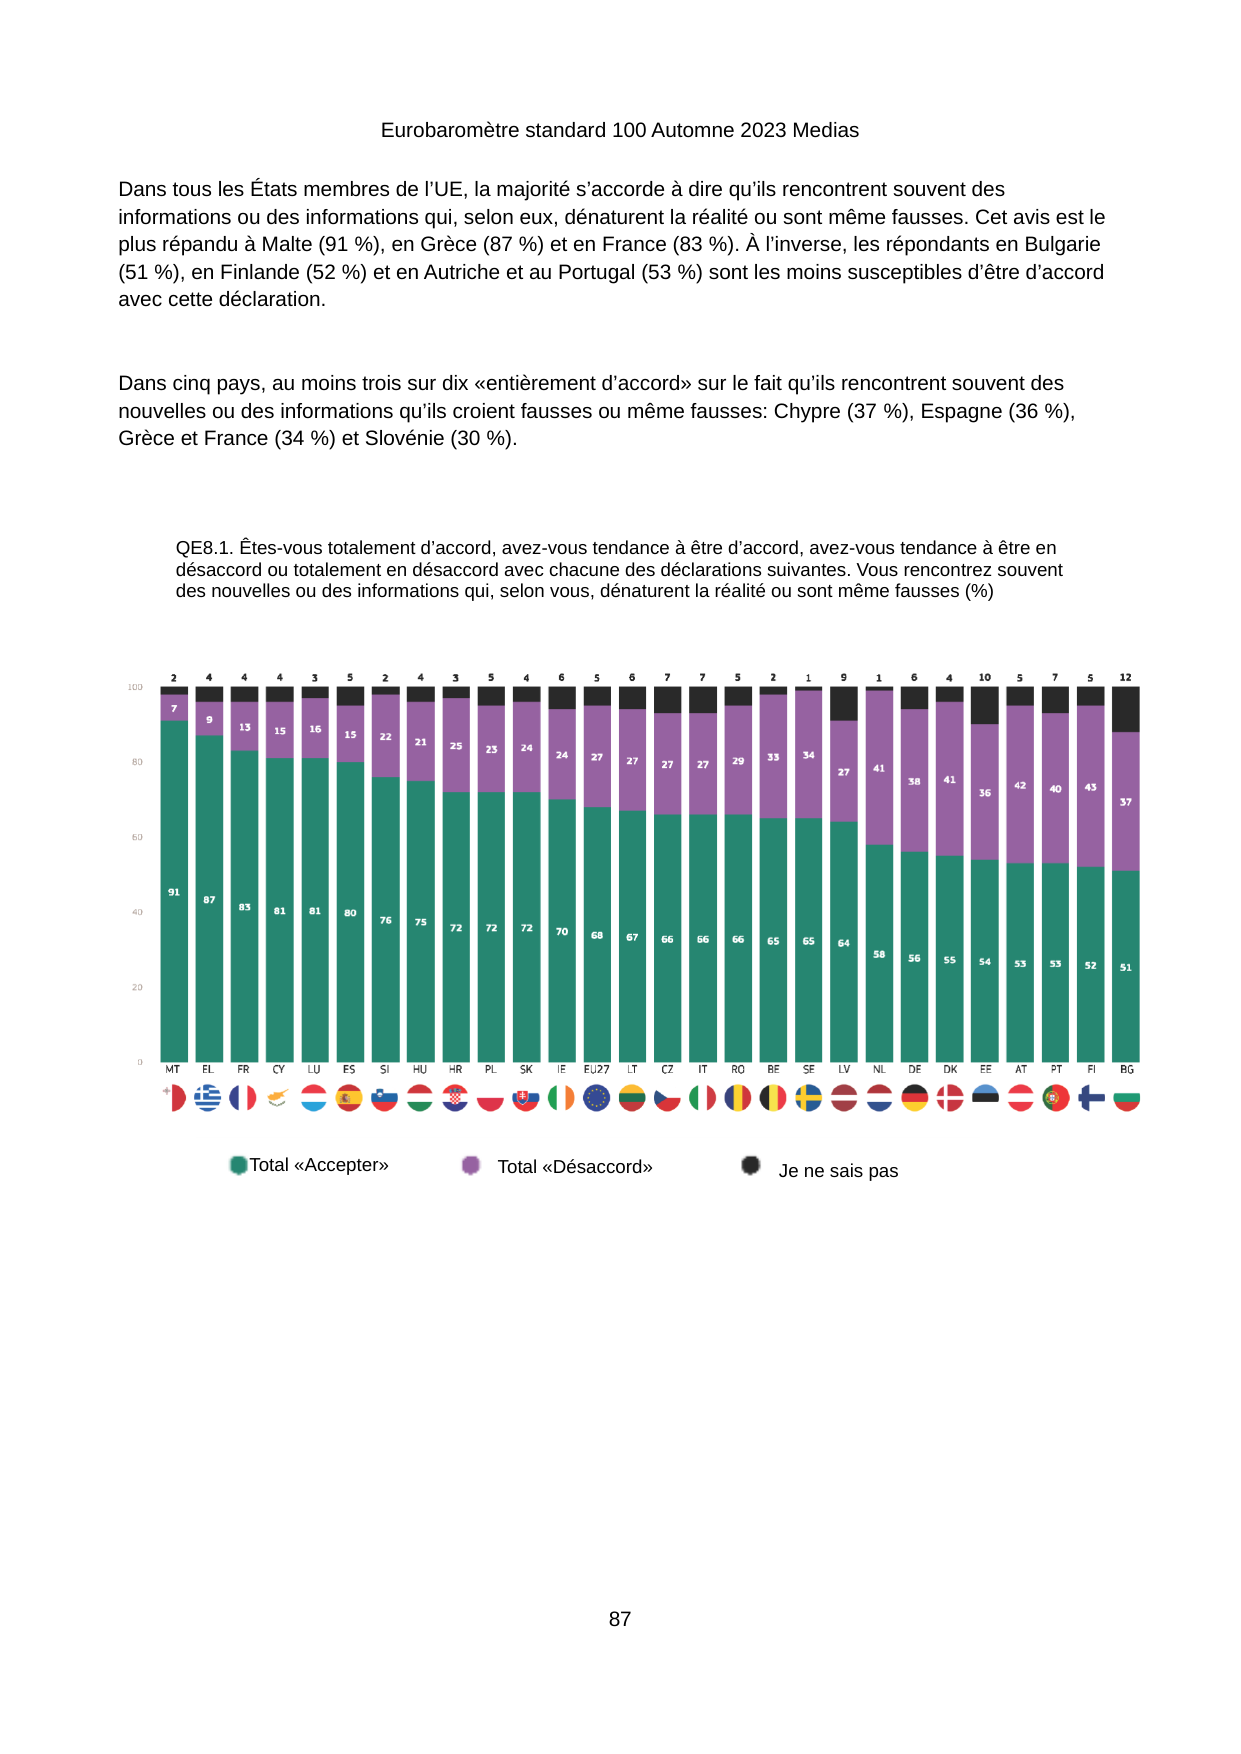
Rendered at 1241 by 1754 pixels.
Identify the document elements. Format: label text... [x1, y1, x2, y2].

text Dans tous les États membres de l’UE, la majorité s’accorde à dire qu’ils rencontrent souvent des informations ou des informations qui, selon eux, dénaturent la réalité ou sont même fausses. Cet avis est le plus répandu à Malte (91 %), en Grèce (87 %) et en France (83 %). À l’inverse, les répondants en Bulgarie (51 %), en Finlande (52 %) et en Autriche et au Portugal (53 %) sont les moins susceptibles d’être d’accord avec cette déclaration. [118, 177, 1122, 311]
picture [118, 670, 1154, 1113]
picture [196, 1136, 980, 1207]
text Dans cinq pays, au moins trois sur dix «entièrement d’accord» sur le fait qu’ils rencontrent souvent des nouvelles ou des informations qu’ils croient fausses ou même fausses: Chypre (37 %), Espagne (36 %), Grèce et France (34 %) et Slovénie (30 %). [118, 371, 1122, 450]
